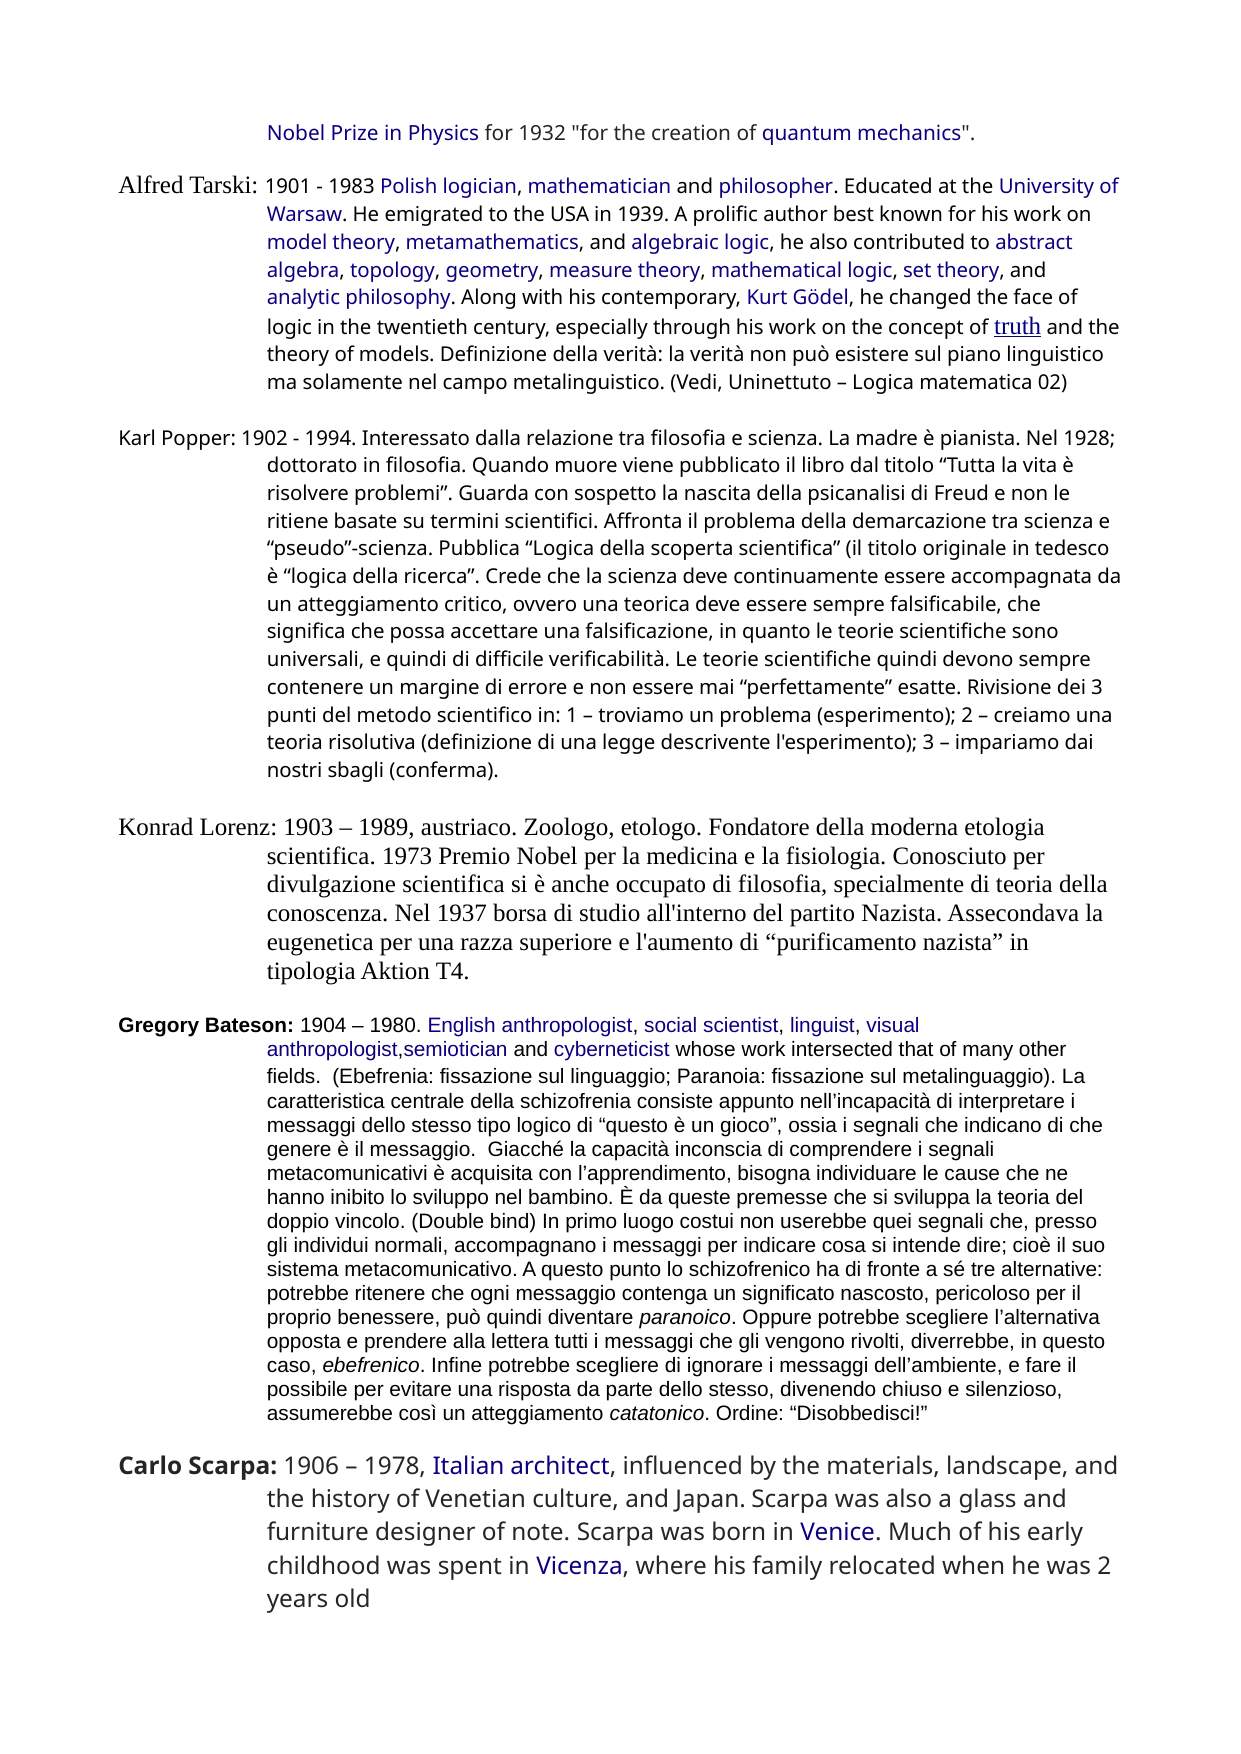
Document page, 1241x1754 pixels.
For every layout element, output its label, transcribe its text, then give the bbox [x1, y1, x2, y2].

text Nobel Prize in Physics for 1932 "for the creation of quantum mechanics". [118, 118, 1122, 147]
text Gregory Bateson: 1904 – 1980. English anthropologist, social scientist, linguist, visual anthropologist,semiotician and cyberneticist whose work intersected that of many other fields. (Ebefrenia: fissazione sul linguaggio; Paranoia: fissazione sul metalinguaggio). La caratteristica centrale della schizofrenia consiste appunto nell’incapacità di interpretare i messaggi dello stesso tipo logico di “questo è un gioco”, ossia i segnali che indicano di che genere è il messaggio. Giacché la capacità inconscia di comprendere i segnali metacomunicativi è acquisita con l’apprendimento, bisogna individuare le cause che ne hanno inibito lo sviluppo nel bambino. È da queste premesse che si sviluppa la teoria del doppio vincolo. (Double bind) In primo luogo costui non userebbe quei segnali che, presso gli individui normali, accompagnano i messaggi per indicare cosa si intende dire; cioè il suo sistema metacomunicativo. A questo punto lo schizofrenico ha di fronte a sé tre alternative: potrebbe ritenere che ogni messaggio contenga un significato nascosto, pericoloso per il proprio benessere, può quindi diventare paranoico. Oppure potrebbe scegliere l’alternativa opposta e prendere alla lettera tutti i messaggi che gli vengono rivolti, diverrebbe, in questo caso, ebefrenico. Infine potrebbe scegliere di ignorare i messaggi dell’ambiente, e fare il possibile per evitare una risposta da parte dello stesso, divenendo chiuso e silenzioso, assumerebbe così un atteggiamento catatonico. Ordine: “Disobbedisci!” [118, 1013, 1122, 1424]
text Konrad Lorenz: 1903 – 1989, austriaco. Zoologo, etologo. Fondatore della moderna etologia scientifica. 1973 Premio Nobel per la medicina e la fisiologia. Conosciuto per divulgazione scientifica si è anche occupato di filosofia, specialmente di teoria della conoscenza. Nel 1937 borsa di studio all'interno del partito Nazista. Assecondava la eugenetica per una razza superiore e l'aumento di “purificamento nazista” in tipologia Aktion T4. [118, 812, 1122, 984]
text Alfred Tarski: 1901 - 1983 Polish logician, mathematician and philosopher. Educated at the University of Warsaw. He emigrated to the USA in 1939. A prolific author best known for his work on model theory, metamathematics, and algebraic logic, he also contributed to abstract algebra, topology, geometry, measure theory, mathematical logic, set theory, and analytic philosophy. Along with his contemporary, Kurt Gödel, he changed the face of logic in the twentieth century, especially through his work on the concept of truth and the theory of models. Definizione della verità: la verità non può esistere sul piano linguistico ma solamente nel campo metalinguistico. (Vedi, Uninettuto – Logica matematica 02) [118, 171, 1122, 395]
text Carlo Scarpa: 1906 – 1978, Italian architect, influenced by the materials, landscape, and the history of Venetian culture, and Japan. Scarpa was also a glass and furniture designer of note. Scarpa was born in Venice. Much of his early childhood was spent in Vicenza, where his family relocated when he was 2 years old [118, 1448, 1122, 1614]
text Karl Popper: 1902 - 1994. Interessato dalla relazione tra filosofia e scienza. La madre è pianista. Nel 1928; dottorato in filosofia. Quando muore viene pubblicato il libro dal titolo “Tutta la vita è risolvere problemi”. Guarda con sospetto la nascita della psicanalisi di Freud e non le ritiene basate su termini scientifici. Affronta il problema della demarcazione tra scienza e “pseudo”-scienza. Pubblica “Logica della scoperta scientifica” (il titolo originale in tedesco è “logica della ricerca”. Crede che la scienza deve continuamente essere accompagnata da un atteggiamento critico, ovvero una teorica deve essere sempre falsificabile, che significa che possa accettare una falsificazione, in quanto le teorie scientifiche sono universali, e quindi di difficile verificabilità. Le teorie scientifiche quindi devono sempre contenere un margine di errore e non essere mai “perfettamente” esatte. Rivisione dei 3 punti del metodo scientifico in: 1 – troviamo un problema (esperimento); 2 – creiamo una teoria risolutiva (definizione di una legge descrivente l'esperimento); 3 – impariamo dai nostri sbagli (conferma). [118, 423, 1122, 783]
